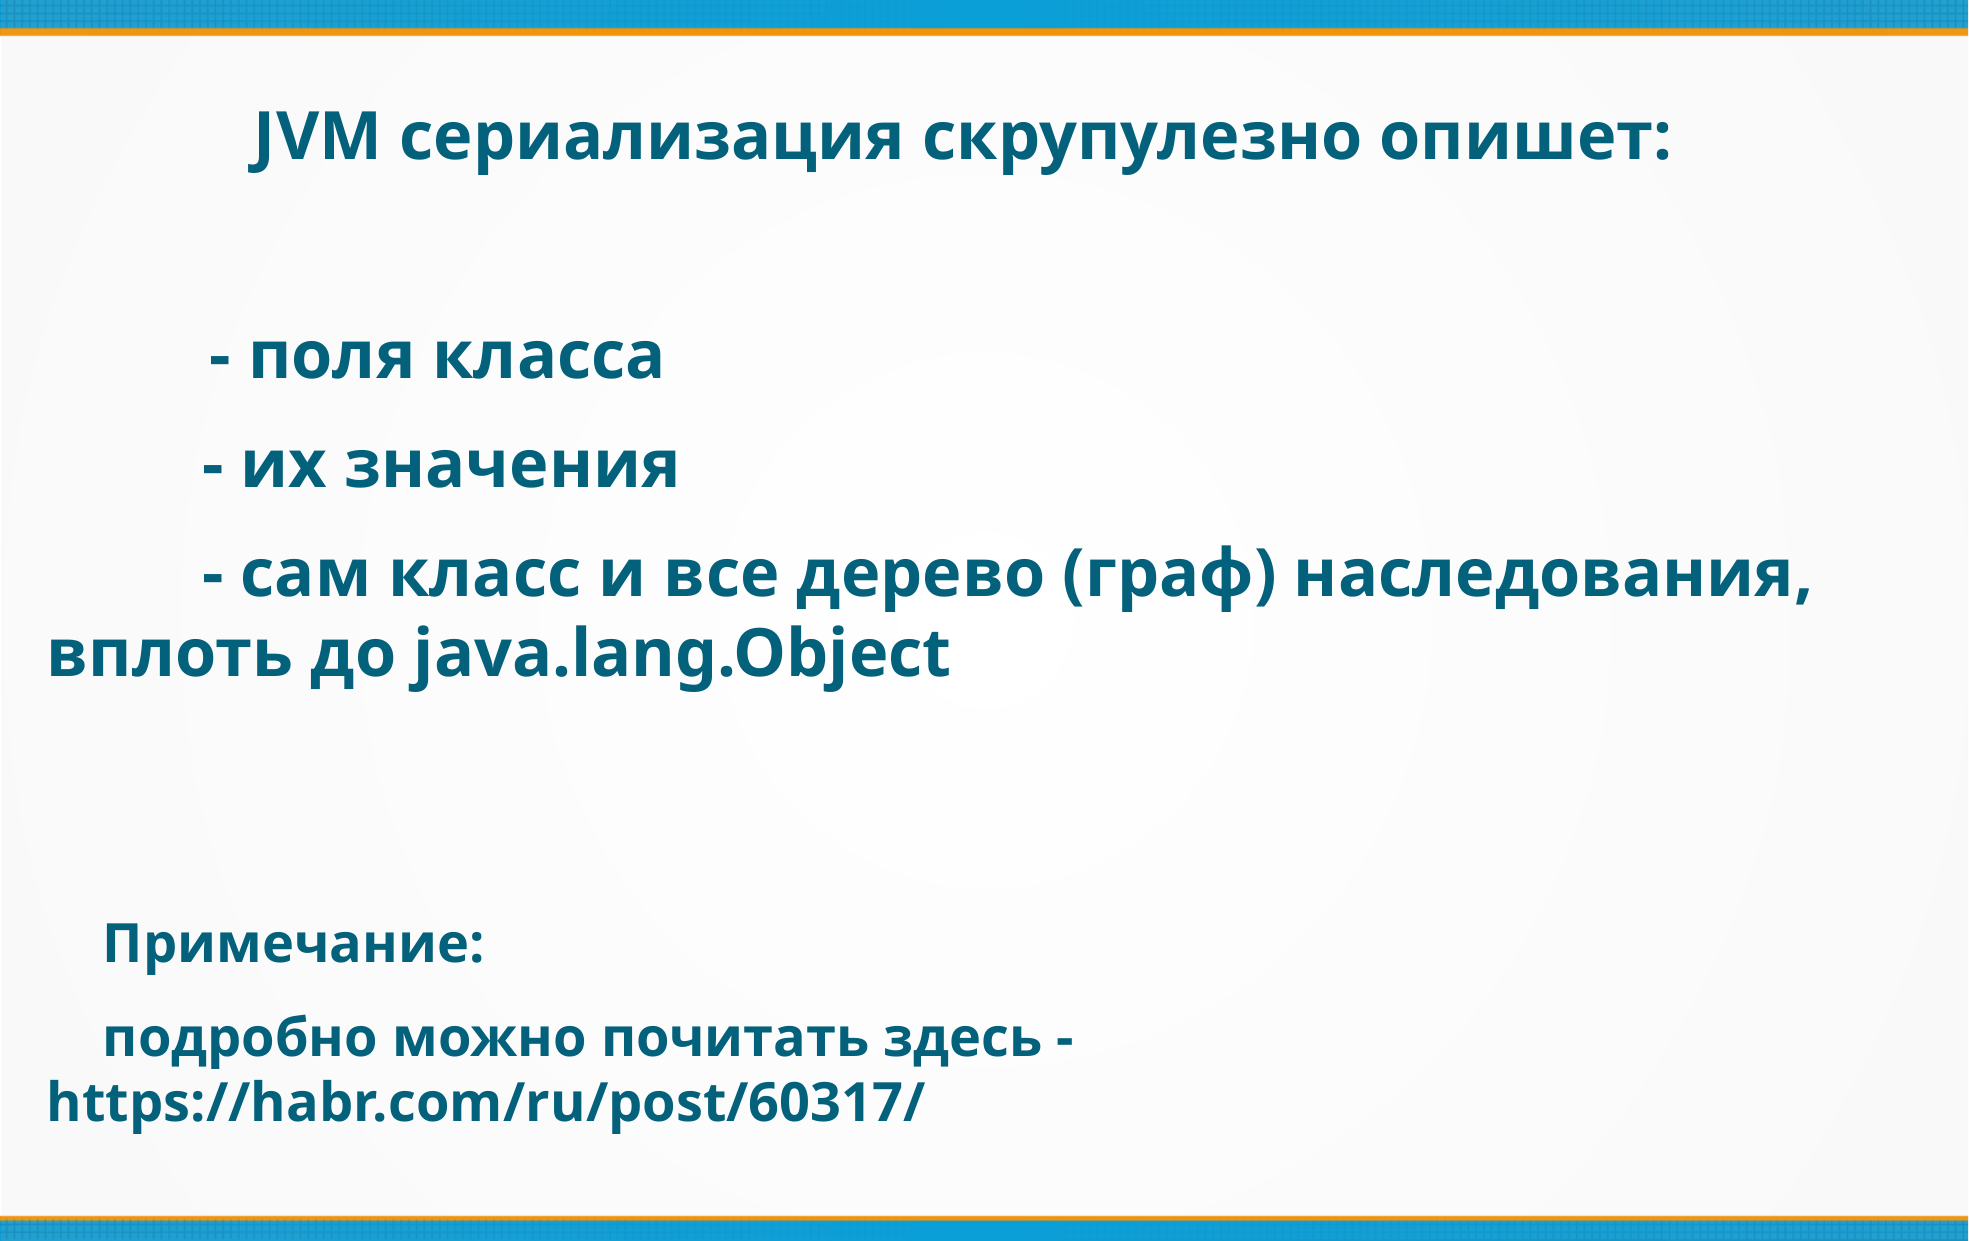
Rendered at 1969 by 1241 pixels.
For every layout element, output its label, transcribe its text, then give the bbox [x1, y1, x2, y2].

subtitle JVM сериализация скрупулезно опишет: - поля класса - их значения - сам класс и все дерево (граф) наследования, вплоть до java.lang.Object Примечание: подробно можно почитать здесь - https://habr.com/ru/post/60317/ [46, 0, 1939, 1138]
